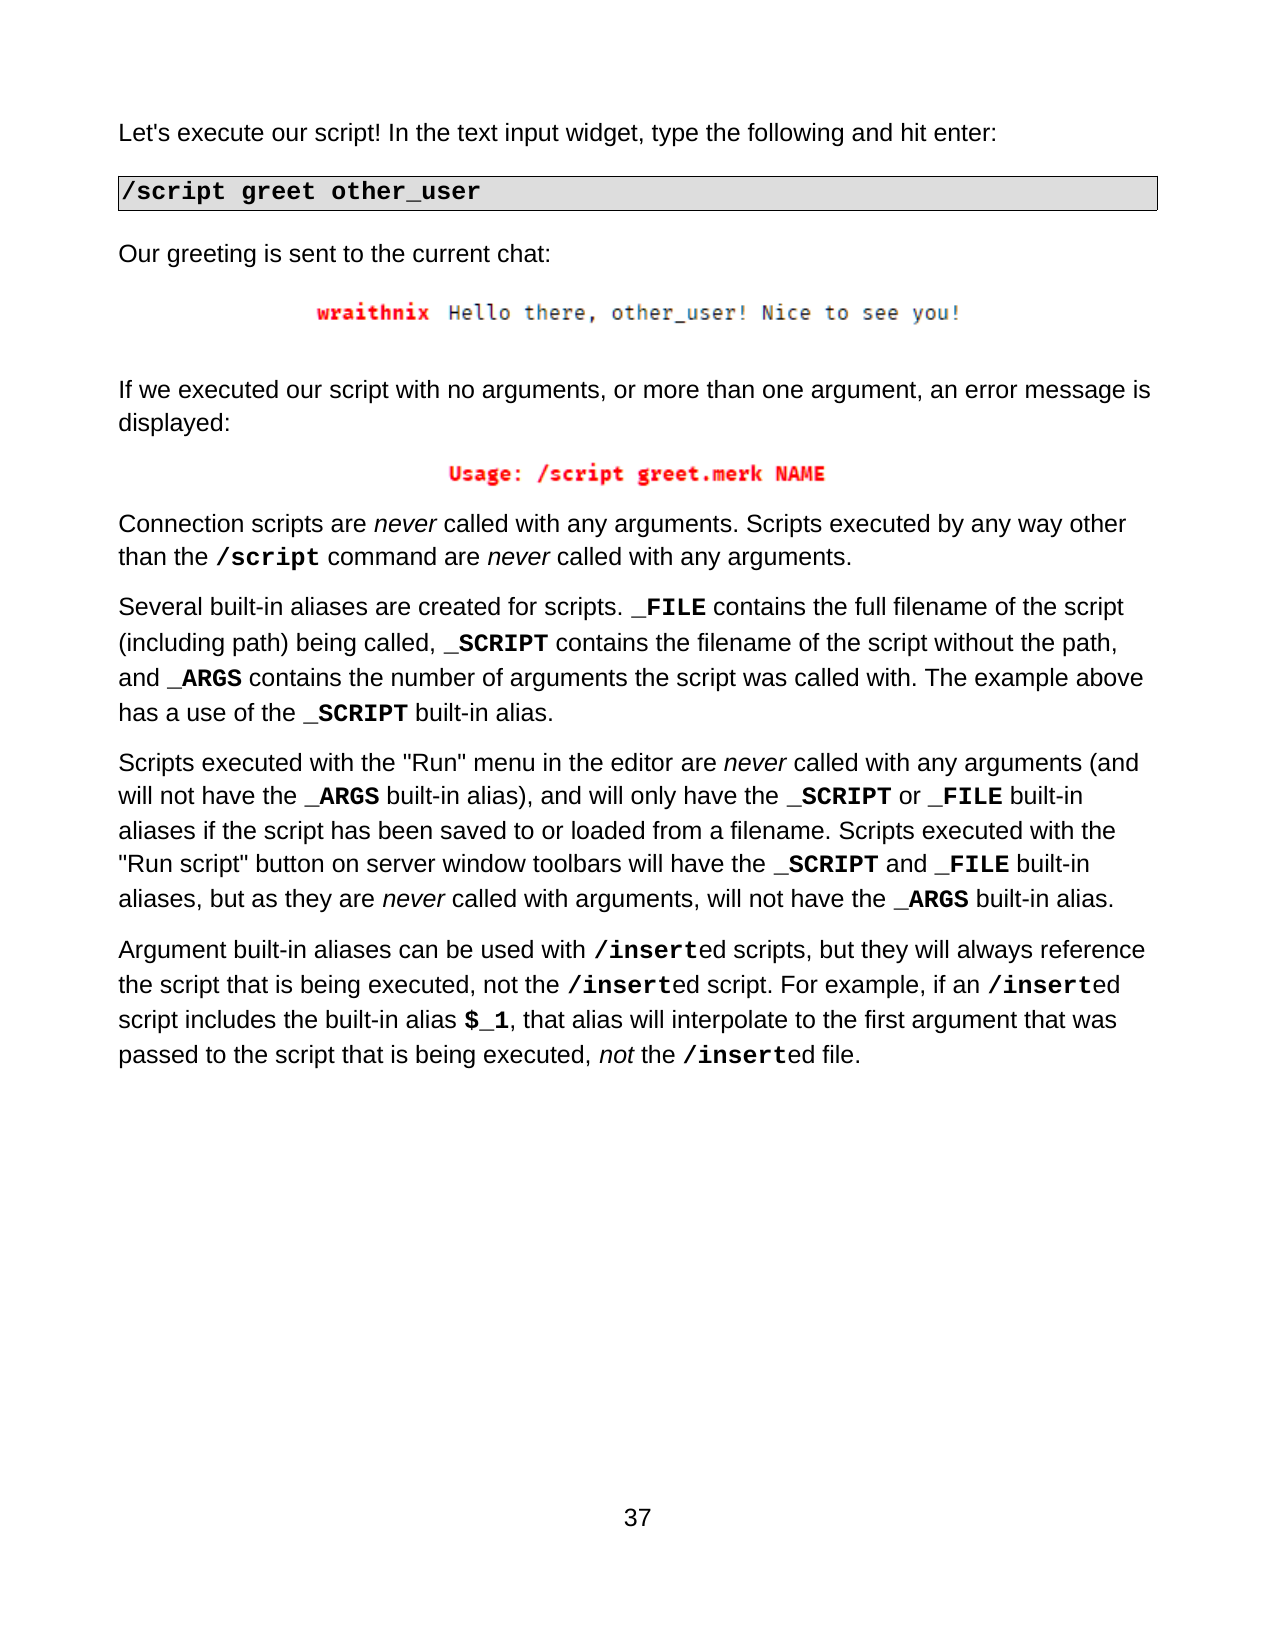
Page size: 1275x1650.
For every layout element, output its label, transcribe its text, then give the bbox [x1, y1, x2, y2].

picture [311, 296, 964, 328]
text Let's execute our script! In the text input widget, type the following and hit enter: [118, 118, 1157, 147]
text Several built-in aliases are created for scripts. _FILE contains the full filename of the script (including path) being called, _SCRIPT contains the filename of the script without the path, and _ARGS contains the number of arguments the script was called with. The example above has a use of the _SCRIPT built-in alias. [118, 592, 1157, 729]
text Our greeting is sent to the current chat: [118, 239, 1157, 268]
text If we executed our script with no arguments, or more than one argument, an error message is displayed: [118, 375, 1157, 437]
text Connection scripts are never called with any arguments. Scripts executed by any way other than the /script command are never called with any arguments. [118, 509, 1157, 573]
text Scripts executed with the "Run" menu in the editor are never called with any arguments (and will not have the _ARGS built-in alias), and will only have the _SCRIPT or _FILE built-in aliases if the script has been saved to or loaded from a filename. Scripts executed with the "Run script" button on server window toolbars will have the _SCRIPT and _FILE built-in aliases, but as they are never called with arguments, will not have the _ARGS built-in alias. [118, 748, 1157, 915]
text Argument built-in aliases can be used with /inserted scripts, but they will always reference the script that is being executed, not the /inserted script. For example, if an /inserted script includes the built-in alias $_1, that alias will interpolate to the first argument that was passed to the script that is being executed, not the /inserted file. [118, 934, 1157, 1071]
picture [443, 456, 832, 491]
table_header /script greet other_user [119, 177, 1157, 210]
